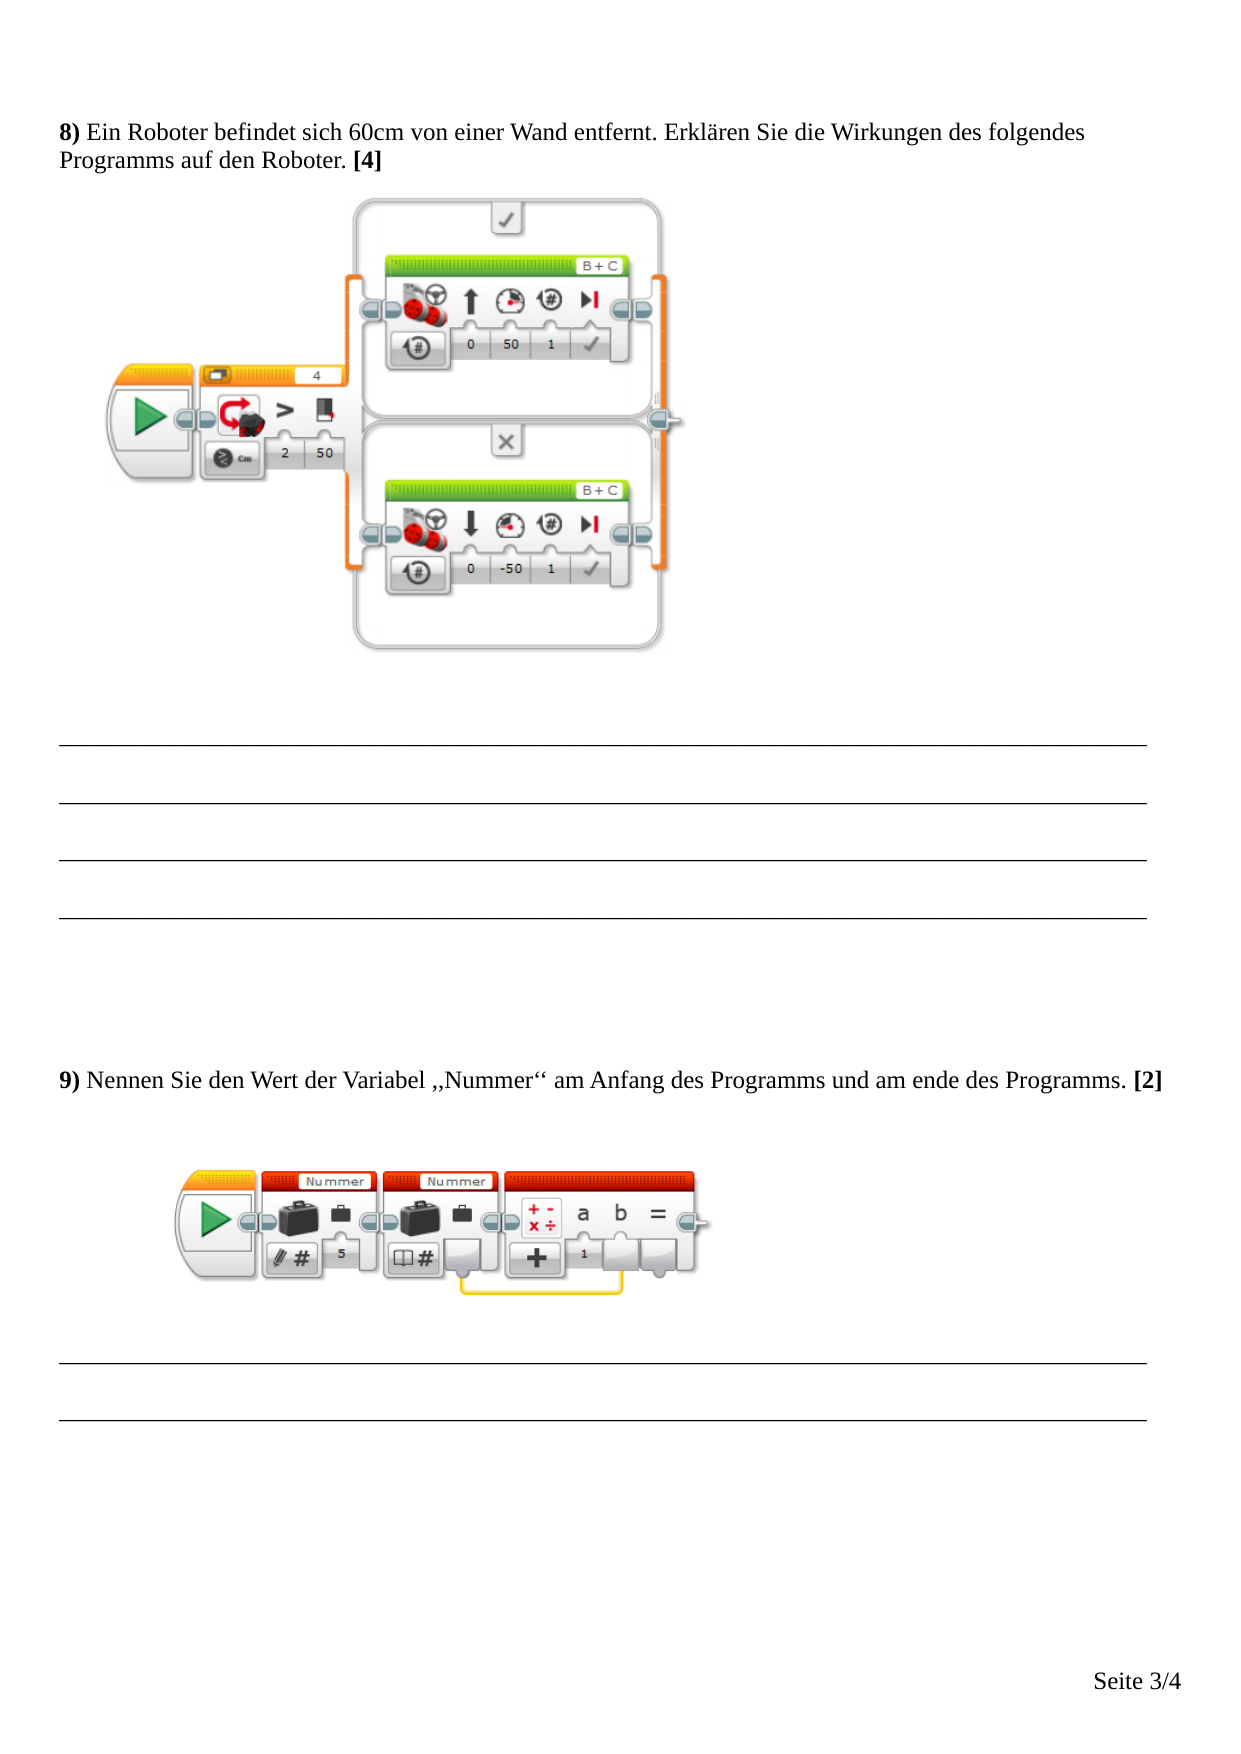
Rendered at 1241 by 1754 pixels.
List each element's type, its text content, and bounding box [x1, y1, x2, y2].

text _______________________________________________________________________________________ [59, 778, 1181, 807]
text 9) Nennen Sie den Wert der Variabel ,,Nummer‘‘ am Anfang des Programms und am ende des Programms. [2] [59, 1066, 1181, 1094]
text _______________________________________________________________________________________ [59, 836, 1181, 864]
text _______________________________________________________________________________________ [59, 1324, 1181, 1367]
text 8) Ein Roboter befindet sich 60cm von einer Wand entfernt. Erklären Sie die Wirkungen des folgendes Programms auf den Roboter. [4] [59, 117, 1181, 174]
picture [142, 1112, 528, 1324]
text _______________________________________________________________________________________ [59, 1395, 1181, 1424]
text _______________________________________________________________________________________ [59, 893, 1181, 922]
text _______________________________________________________________________________________ [59, 721, 1181, 749]
picture [517, 180, 718, 721]
